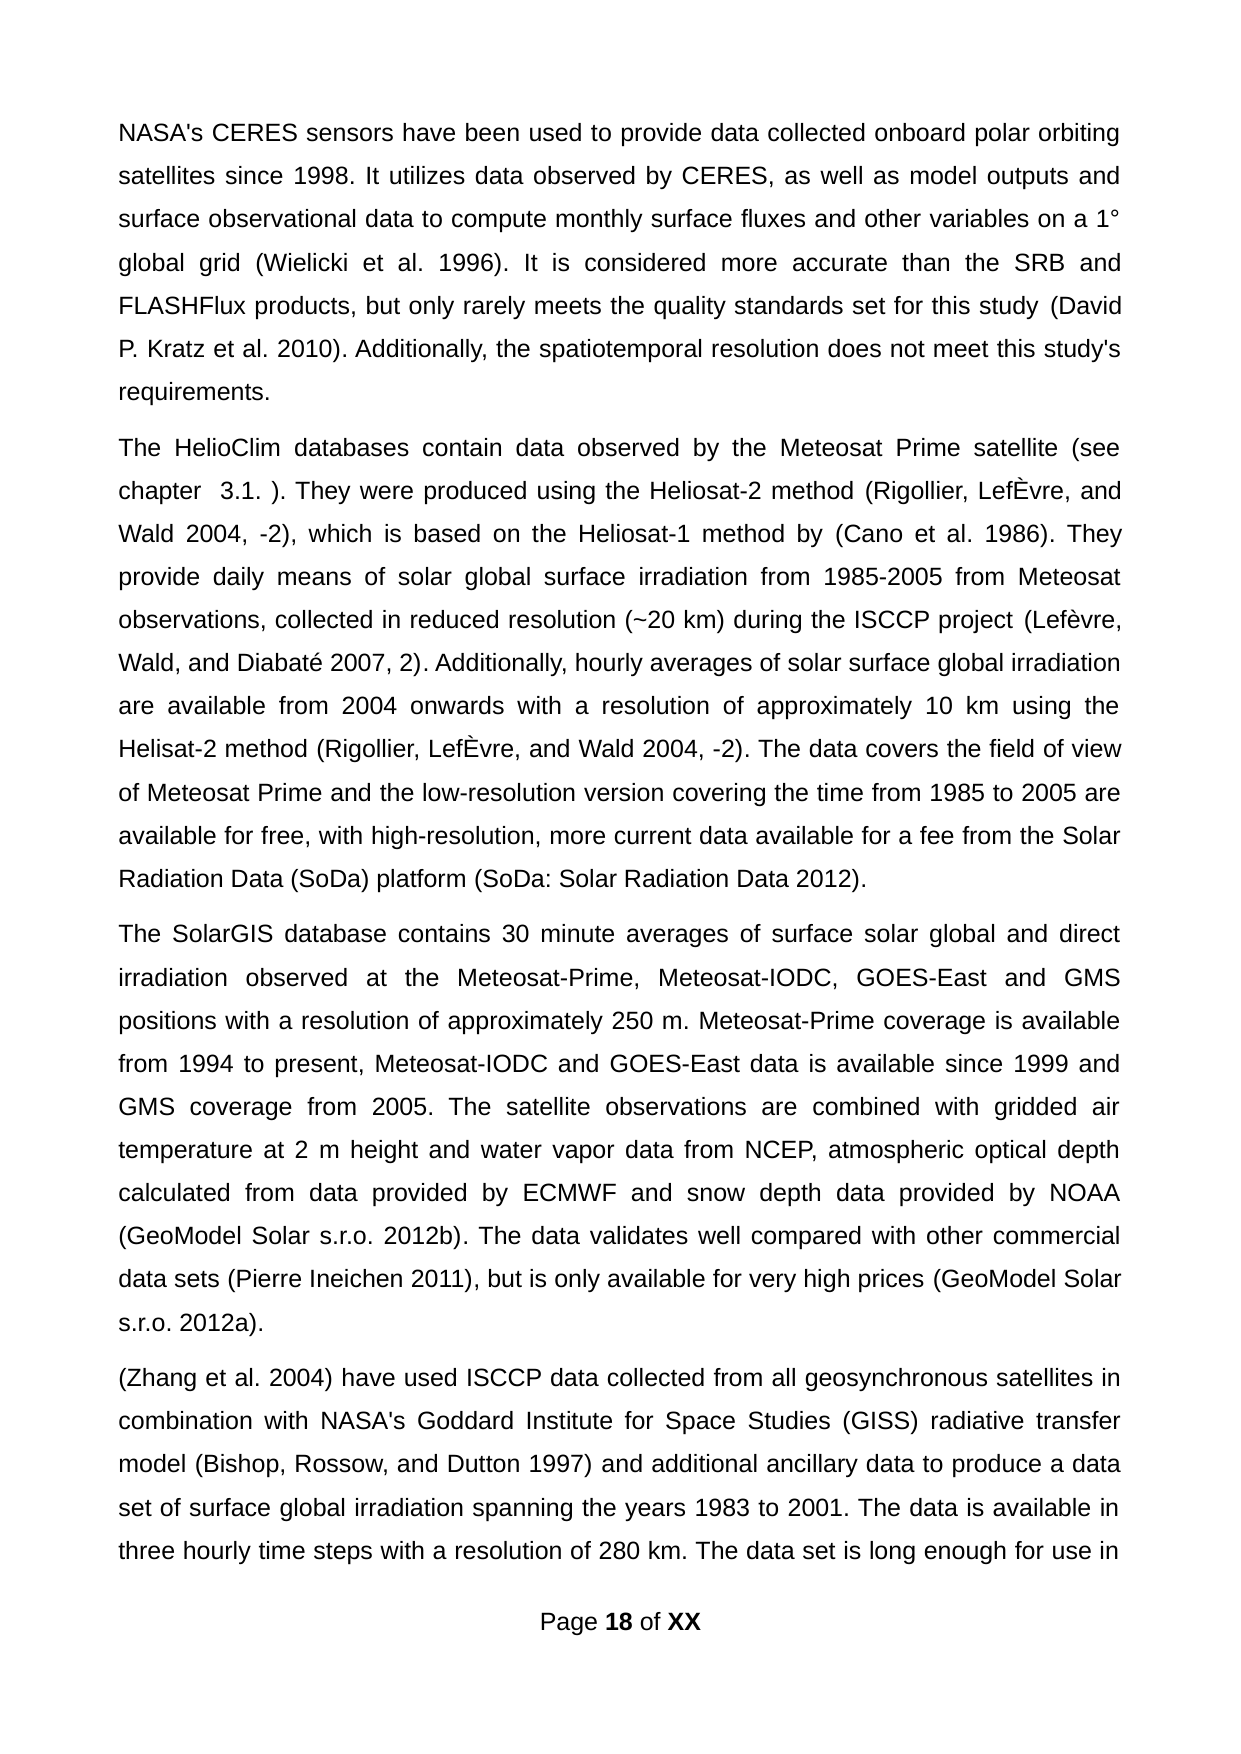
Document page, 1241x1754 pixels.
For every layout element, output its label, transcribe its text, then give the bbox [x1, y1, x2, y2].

text The SolarGIS database contains 30 minute averages of surface solar global and direct irradiation observed at the Meteosat-Prime, Meteosat-IODC, GOES-East and GMS positions with a resolution of approximately 250 m. Meteosat-Prime coverage is available from 1994 to present, Meteosat-IODC and GOES-East data is available since 1999 and GMS coverage from 2005. The satellite observations are combined with gridded air temperature at 2 m height and water vapor data from NCEP, atmospheric optical depth calculated from data provided by ECMWF and snow depth data provided by NOAA (GeoModel Solar s.r.o. 2012b). The data validates well compared with other commercial data sets (Pierre Ineichen 2011), but is only available for very high prices (GeoModel Solar s.r.o. 2012a). [118, 919, 1122, 1336]
text NASA's CERES sensors have been used to provide data collected onboard polar orbiting satellites since 1998. It utilizes data observed by CERES, as well as model outputs and surface observational data to compute monthly surface fluxes and other variables on a 1° global grid (Wielicki et al. 1996). It is considered more accurate than the SRB and FLASHFlux products, but only rarely meets the quality standards set for this study (David P. Kratz et al. 2010). Additionally, the spatiotemporal resolution does not meet this study's requirements. [118, 118, 1122, 406]
text The HelioClim databases contain data observed by the Meteosat Prime satellite (see chapter 3.1). They were produced using the Heliosat-2 method (Rigollier, LefÈvre, and Wald 2004, -2), which is based on the Heliosat-1 method by (Cano et al. 1986). They provide daily means of solar global surface irradiation from 1985-2005 from Meteosat observations, collected in reduced resolution (~20 km) during the ISCCP project (Lefèvre, Wald, and Diabaté 2007, 2). Additionally, hourly averages of solar surface global irradiation are available from 2004 onwards with a resolution of approximately 10 km using the Helisat-2 method (Rigollier, LefÈvre, and Wald 2004, -2). The data covers the field of view of Meteosat Prime and the low-resolution version covering the time from 1985 to 2005 are available for free, with high-resolution, more current data available for a fee from the Solar Radiation Data (SoDa) platform (SoDa: Solar Radiation Data 2012). [118, 432, 1122, 892]
text (Zhang et al. 2004) have used ISCCP data collected from all geosynchronous satellites in combination with NASA's Goddard Institute for Space Studies (GISS) radiative transfer model (Bishop, Rossow, and Dutton 1997) and additional ancillary data to produce a data set of surface global irradiation spanning the years 1983 to 2001. The data is available in three hourly time steps with a resolution of 280 km. The data set is long enough for use in [118, 1363, 1122, 1564]
